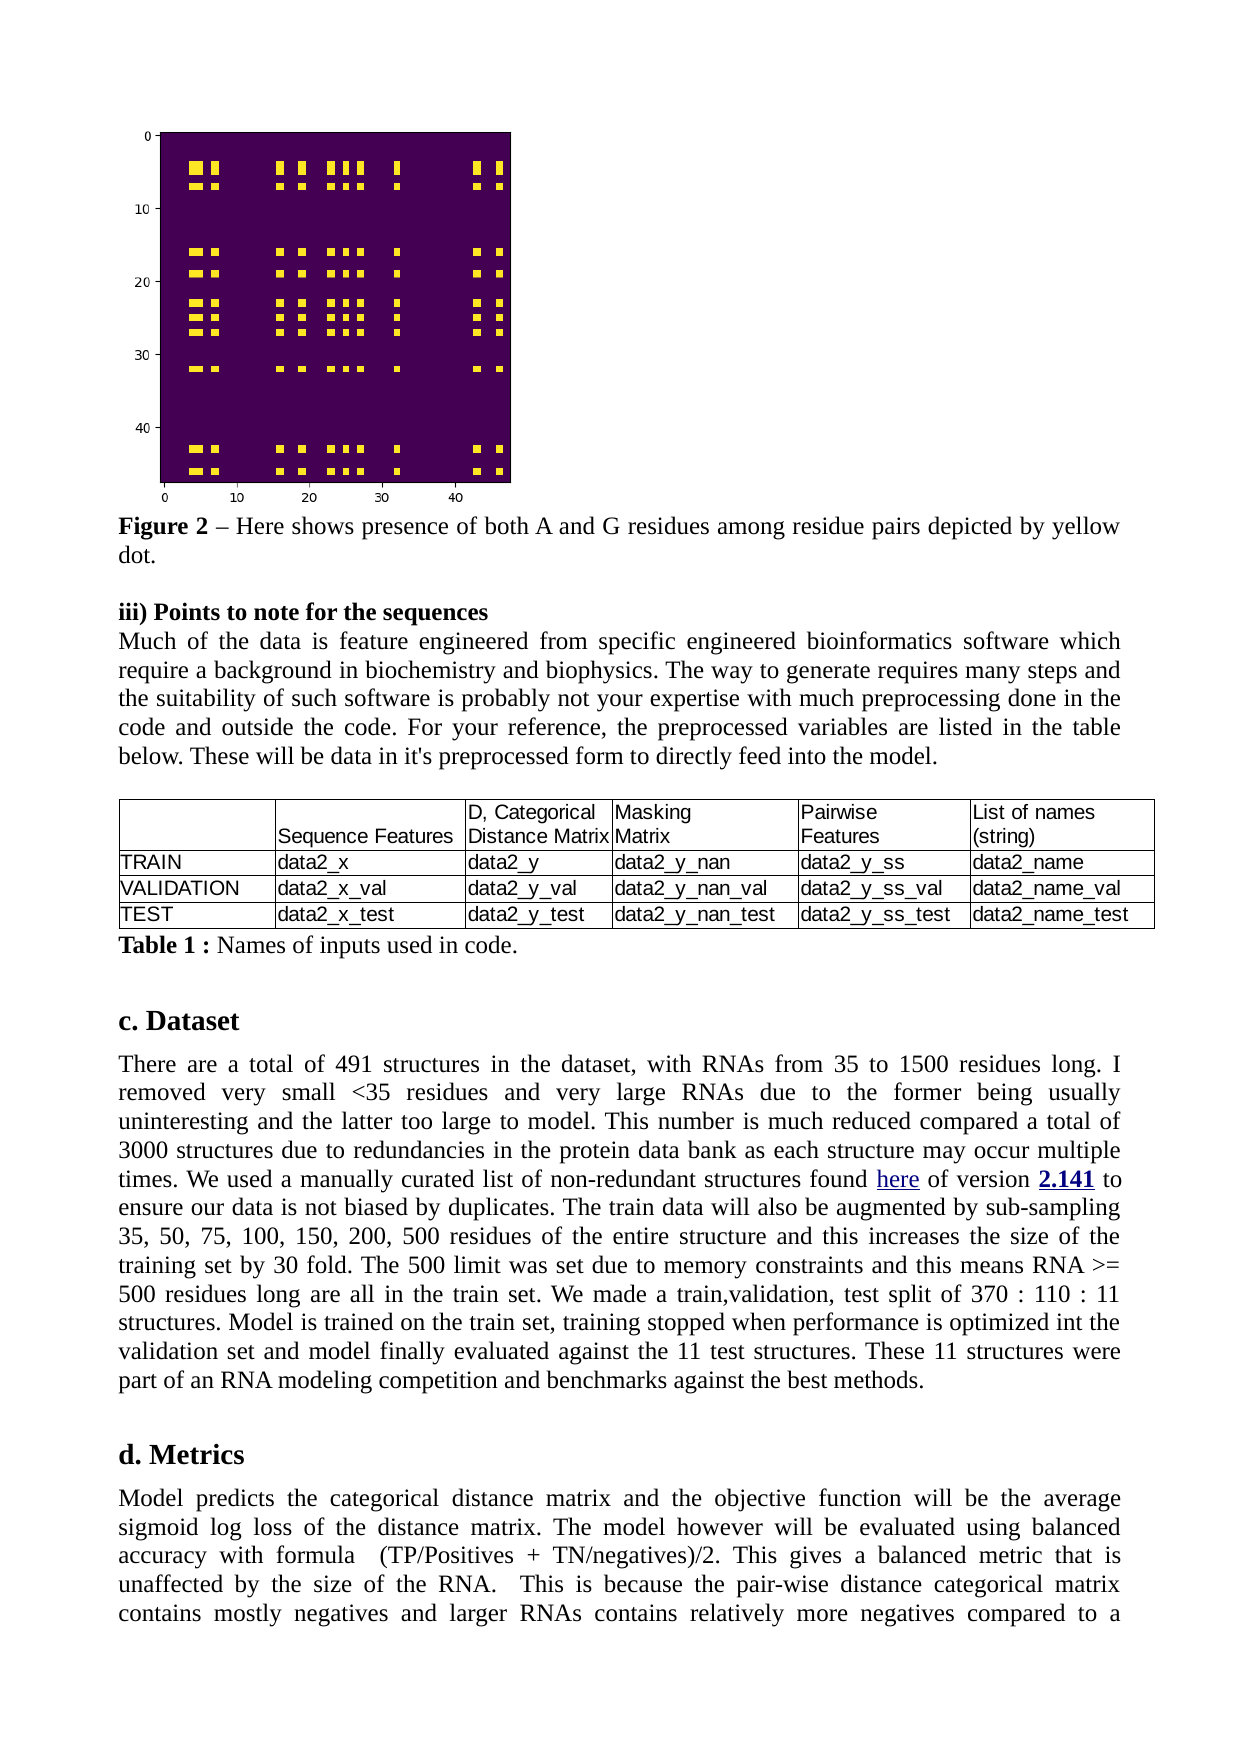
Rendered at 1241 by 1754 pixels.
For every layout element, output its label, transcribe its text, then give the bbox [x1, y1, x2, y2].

text iii) Points to note for the sequences [118, 597, 1122, 626]
text Figure 2 – Here shows presence of both A and G residues among residue pairs depicted by yellow dot. [118, 511, 1122, 568]
subtitle d. Metrics [118, 1437, 1122, 1471]
text Model predicts the categorical distance matrix and the objective function will be the average sigmoid log loss of the distance matrix. The model however will be evaluated using balanced accuracy with formula (TP/Positives + TN/negatives)/2. This gives a balanced metric that is unaffected by the size of the RNA. This is because the pair-wise distance categorical matrix contains mostly negatives and larger RNAs contains relatively more negatives compared to a [118, 1483, 1122, 1627]
text Table 1 : Names of inputs used in code. [118, 931, 1122, 959]
text Much of the data is feature engineered from specific engineered bioinformatics software which require a background in biochemistry and biophysics. The way to generate requires many steps and the suitability of such software is probably not your expertise with much preprocessing done in the code and outside the code. For your reference, the preprocessed variables are listed in the table below. These will be data in it's preprocessed form to directly feed into the model. [118, 626, 1122, 770]
subtitle c. Dataset [118, 1003, 1122, 1036]
picture [118, 118, 532, 511]
text There are a total of 491 structures in the dataset, with RNAs from 35 to 1500 residues long. I removed very small <35 residues and very large RNAs due to the former being usually uninteresting and the latter too large to model. This number is much reduced compared a total of 3000 structures due to redundancies in the protein data bank as each structure may occur multiple times. We used a manually curated list of non-redundant structures found here of version 2.141 to ensure our data is not biased by duplicates. The train data will also be augmented by sub-sampling 35, 50, 75, 100, 150, 200, 500 residues of the entire structure and this increases the size of the training set by 30 fold. The 500 limit was set due to memory constraints and this means RNA >= 500 residues long are all in the train set. We made a train,validation, test split of 370 : 110 : 11 structures. Model is trained on the train set, training stopped when performance is optimized int the validation set and model finally evaluated against the 11 test structures. These 11 structures were part of an RNA modeling competition and benchmarks against the best methods. [118, 1049, 1122, 1394]
